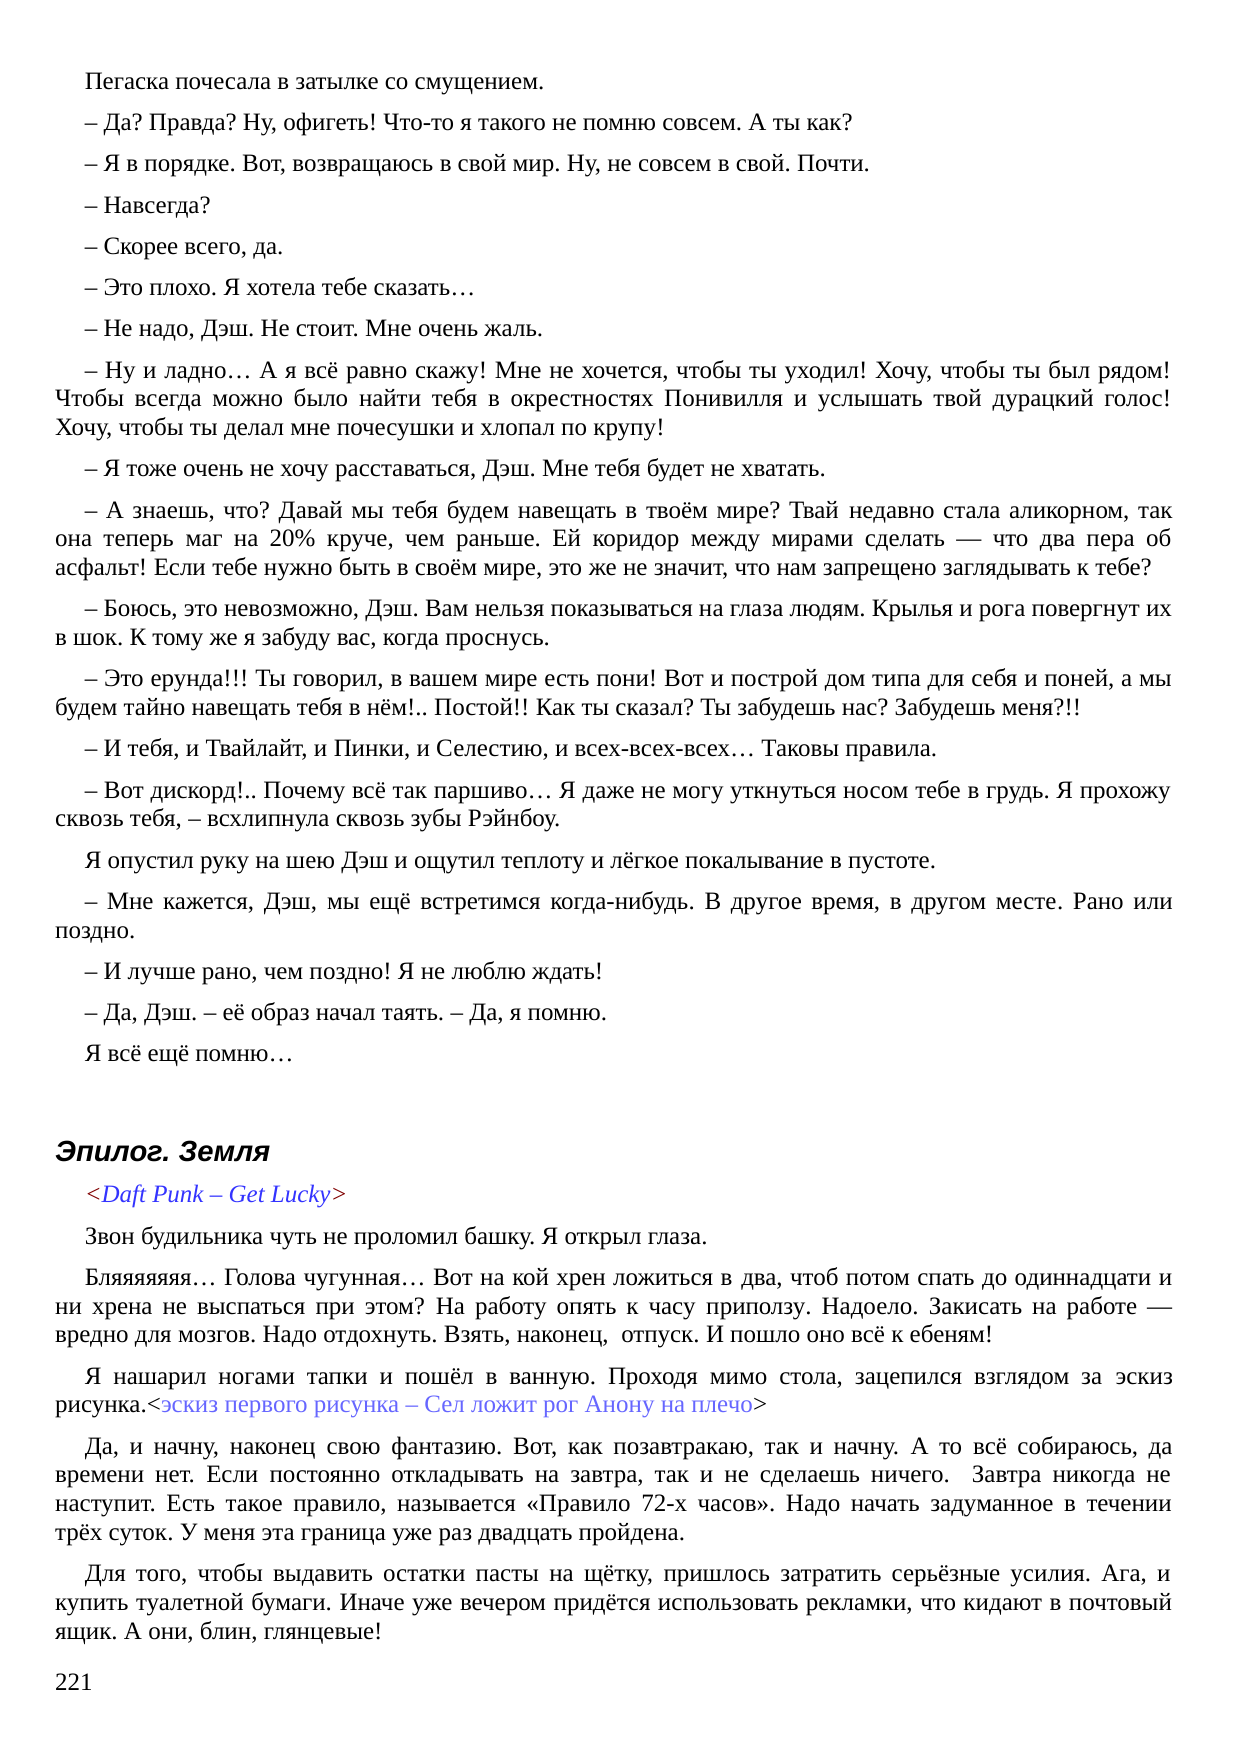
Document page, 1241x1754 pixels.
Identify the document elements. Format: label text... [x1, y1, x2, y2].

text Да, и начну, наконец свою фантазию. Вот, как позавтракаю, так и начну. А то всё собираюсь, да времени нет. Если постоянно откладывать на завтра, так и не сделаешь ничего. Завтра никогда не наступит. Есть такое правило, называется «Правило 72-х часов». Надо начать задуманное в течении трёх суток. У меня эта граница уже раз двадцать пройдена. [55, 1431, 1173, 1546]
text – А знаешь, что? Давай мы тебя будем навещать в твоём мире? Твай недавно стала аликорном, так она теперь маг на 20% круче, чем раньше. Ей коридор между мирами сделать — что два пера об асфальт! Если тебе нужно быть в своём мире, это же не значит, что нам запрещено заглядывать к тебе? [55, 495, 1173, 581]
text – Это плохо. Я хотела тебе сказать… [55, 272, 1173, 301]
text – Не надо, Дэш. Не стоит. Мне очень жаль. [55, 313, 1173, 342]
text Пегаска почесала в затылке со смущением. [55, 66, 1173, 95]
text – Это ерунда!!! Ты говорил, в вашем мире есть пони! Вот и построй дом типа для себя и поней, а мы будем тайно навещать тебя в нём!.. Постой!! Как ты сказал? Ты забудешь нас? Забудешь меня?!! [55, 663, 1173, 721]
text – Да, Дэш. – её образ начал таять. – Да, я помню. [55, 997, 1173, 1026]
text – Я в порядке. Вот, возвращаюсь в свой мир. Ну, не совсем в свой. Почти. [55, 148, 1173, 177]
text Звон будильника чуть не проломил башку. Я открыл глаза. [55, 1221, 1173, 1249]
text – Мне кажется, Дэш, мы ещё встретимся когда-нибудь. В другое время, в другом месте. Рано или поздно. [55, 886, 1173, 943]
text – И лучше рано, чем поздно! Я не люблю ждать! [55, 956, 1173, 985]
text – Скорее всего, да. [55, 231, 1173, 260]
subtitle Эпилог. Земля [55, 1133, 1173, 1167]
text – Ну и ладно… А я всё равно скажу! Мне не хочется, чтобы ты уходил! Хочу, чтобы ты был рядом! Чтобы всегда можно было найти тебя в окрестностях Понивилля и услышать твой дурацкий голос! Хочу, чтобы ты делал мне почесушки и хлопал по крупу! [55, 355, 1173, 441]
text <Daft Punk – Get Lucky> [55, 1179, 1173, 1208]
text – Да? Правда? Ну, офигеть! Что-то я такого не помню совсем. А ты как? [55, 107, 1173, 136]
text Я опустил руку на шею Дэш и ощутил теплоту и лёгкое покалывание в пустоте. [55, 845, 1173, 873]
text – Боюсь, это невозможно, Дэш. Вам нельзя показываться на глаза людям. Крылья и рога повергнут их в шок. К тому же я забуду вас, когда проснусь. [55, 593, 1173, 651]
text Для того, чтобы выдавить остатки пасты на щётку, пришлось затратить серьёзные усилия. Ага, и купить туалетной бумаги. Иначе уже вечером придётся использовать рекламки, что кидают в почтовый ящик. А они, блин, глянцевые! [55, 1558, 1173, 1644]
text – Я тоже очень не хочу расставаться, Дэш. Мне тебя будет не хватать. [55, 453, 1173, 482]
text – Навсегда? [55, 190, 1173, 218]
text – Вот дискорд!.. Почему всё так паршиво… Я даже не могу уткнуться носом тебе в грудь. Я прохожу сквозь тебя, – всхлипнула сквозь зубы Рэйнбоу. [55, 775, 1173, 832]
text – И тебя, и Твайлайт, и Пинки, и Селестию, и всех-всех-всех… Таковы правила. [55, 733, 1173, 762]
text Я нашарил ногами тапки и пошёл в ванную. Проходя мимо стола, зацепился взглядом за эскиз рисунка.<эскиз первого рисунка – Сел ложит рог Анону на плечо> [55, 1361, 1173, 1418]
text Бляяяяяяя… Голова чугунная… Вот на кой хрен ложиться в два, чтоб потом спать до одиннадцати и ни хрена не выспаться при этом? На работу опять к часу приползу. Надоело. Закисать на работе — вредно для мозгов. Надо отдохнуть. Взять, наконец, отпуск. И пошло оно всё к ебеням! [55, 1262, 1173, 1348]
text Я всё ещё помню… [55, 1038, 1173, 1067]
